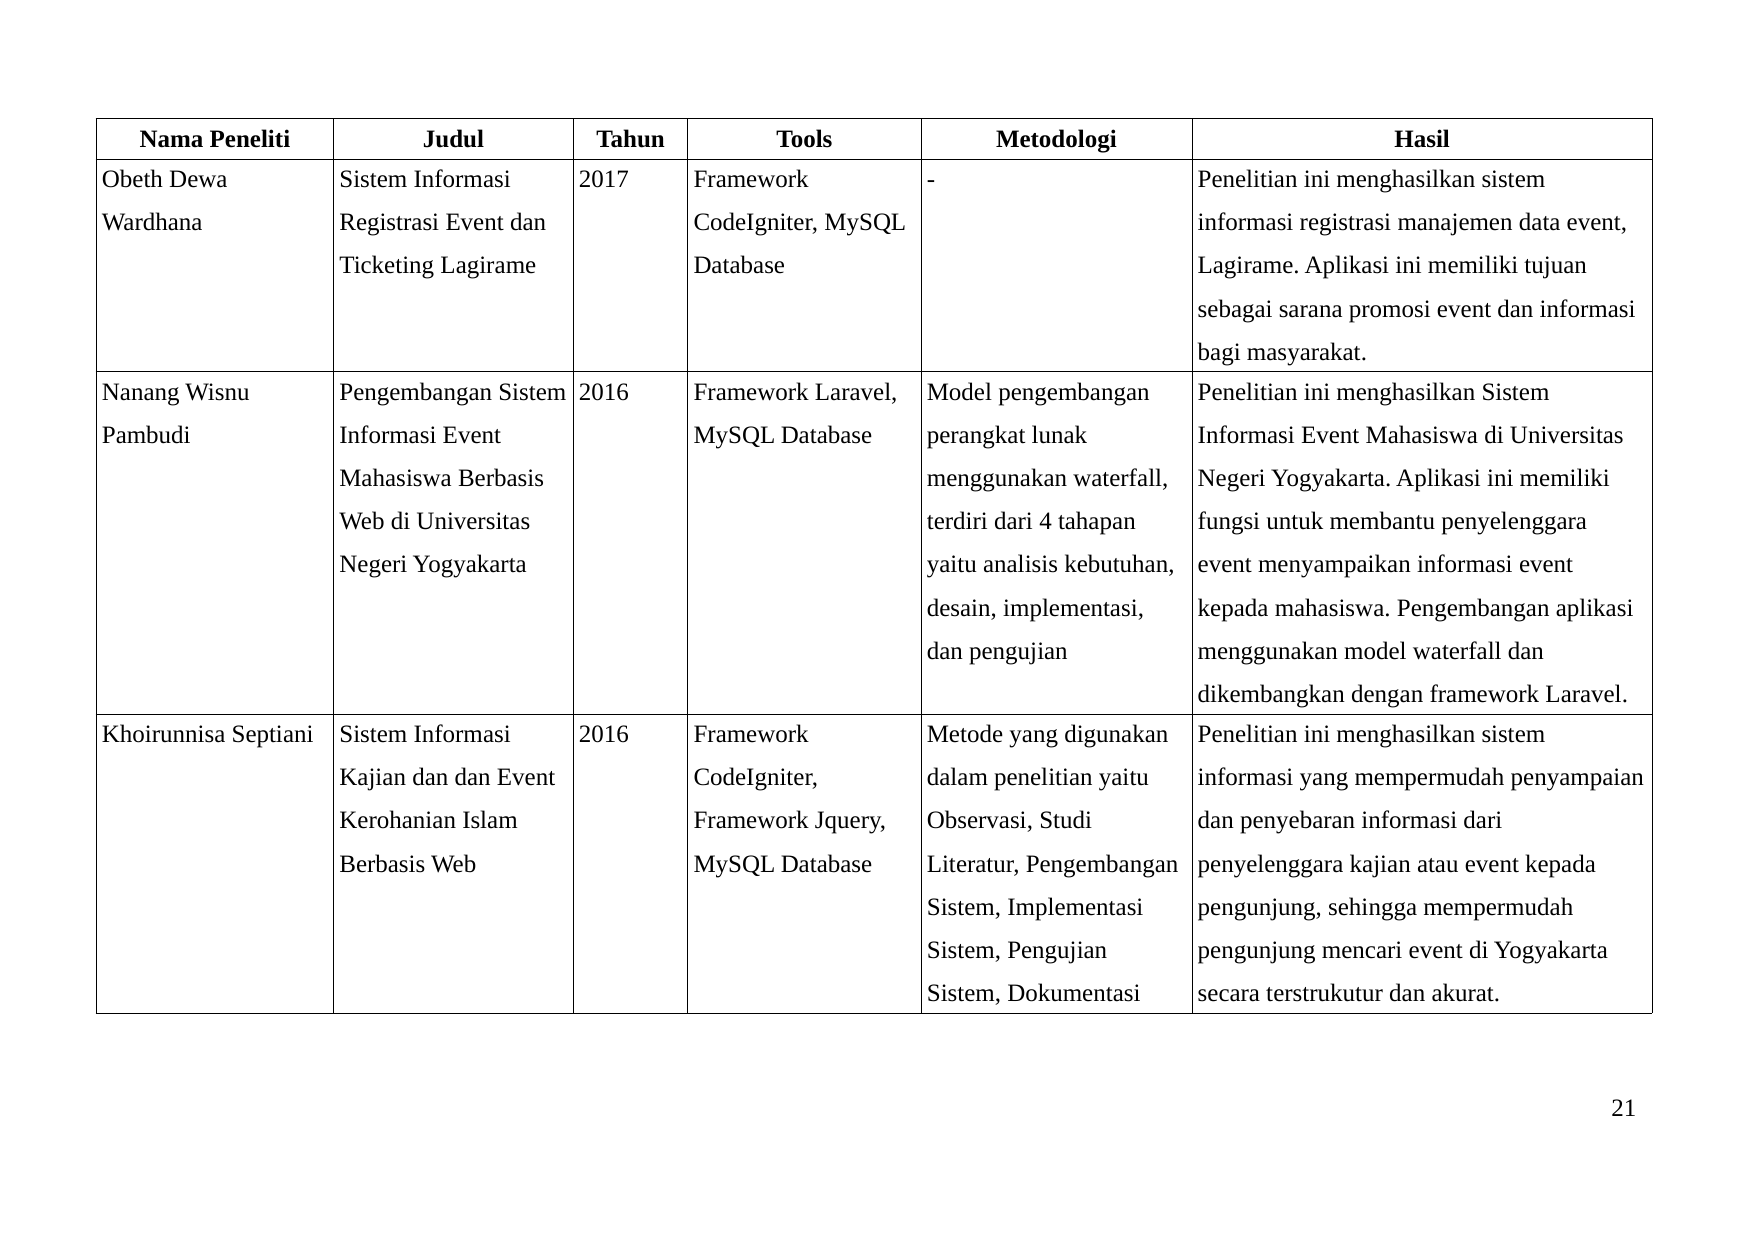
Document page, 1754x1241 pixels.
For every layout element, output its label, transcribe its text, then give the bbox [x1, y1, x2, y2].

table_cell Penelitian ini menghasilkan Sistem Informasi Event Mahasiswa di Universitas Negeri Yogyakarta. Aplikasi ini memiliki fungsi untuk membantu penyelenggara event menyampaikan informasi event kepada mahasiswa. Pengembangan aplikasi menggunakan model waterfall dan dikembangkan dengan framework Laravel. [1193, 372, 1652, 713]
table_header Metodologi [922, 119, 1192, 158]
table_cell Penelitian ini menghasilkan sistem informasi yang mempermudah penyampaian dan penyebaran informasi dari penyelenggara kajian atau event kepada pengunjung, sehingga mempermudah pengunjung mencari event di Yogyakarta secara terstrukutur dan akurat. [1193, 715, 1652, 1012]
table_header Nama Peneliti [97, 119, 333, 158]
table_cell Penelitian ini menghasilkan sistem informasi registrasi manajemen data event, Lagirame. Aplikasi ini memiliki tujuan sebagai sarana promosi event dan informasi bagi masyarakat. [1193, 160, 1652, 371]
table_cell Sistem Informasi Kajian dan dan Event Kerohanian Islam Berbasis Web [334, 715, 573, 1012]
table_cell Metode yang digunakan dalam penelitian yaitu Observasi, Studi Literatur, Pengembangan Sistem, Implementasi Sistem, Pengujian Sistem, Dokumentasi [922, 715, 1192, 1012]
table_header Judul [334, 119, 573, 158]
table_cell - [922, 160, 1192, 371]
table_header Hasil [1193, 119, 1652, 158]
table_cell Pengembangan Sistem Informasi Event Mahasiswa Berbasis Web di Universitas Negeri Yogyakarta [334, 372, 573, 713]
table_cell Nanang Wisnu Pambudi [97, 372, 333, 713]
table_cell Framework CodeIgniter, MySQL Database [688, 160, 921, 371]
table_cell 2016 [574, 715, 687, 1012]
table_cell Model pengembangan perangkat lunak menggunakan waterfall, terdiri dari 4 tahapan yaitu analisis kebutuhan, desain, implementasi, dan pengujian [922, 372, 1192, 713]
table_cell 2016 [574, 372, 687, 713]
table_cell Sistem Informasi Registrasi Event dan Ticketing Lagirame [334, 160, 573, 371]
table_cell Khoirunnisa Septiani [97, 715, 333, 1012]
table_cell Framework Laravel, MySQL Database [688, 372, 921, 713]
table_cell Obeth Dewa Wardhana [97, 160, 333, 371]
table_cell 2017 [574, 160, 687, 371]
table_header Tahun [574, 119, 687, 158]
table_cell Framework CodeIgniter, Framework Jquery, MySQL Database [688, 715, 921, 1012]
table_header Tools [688, 119, 921, 158]
